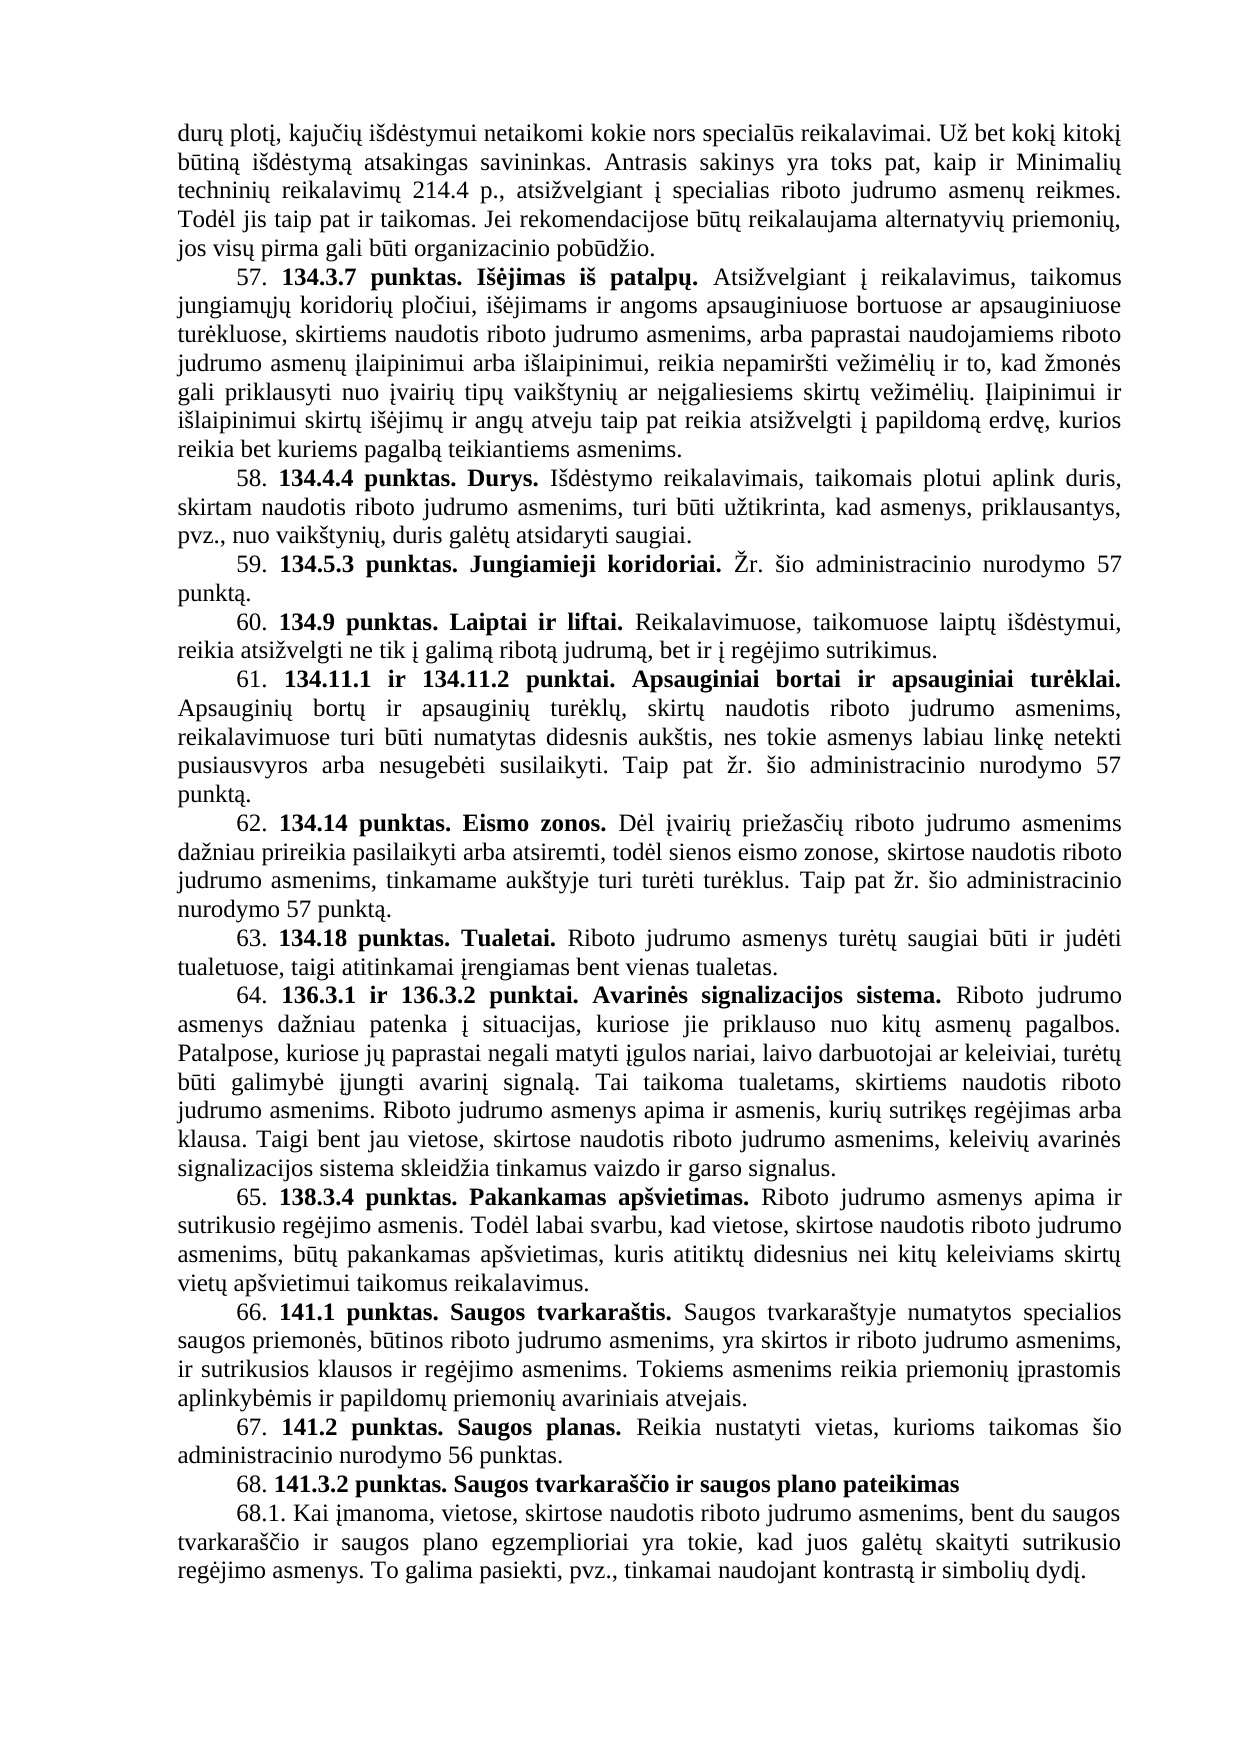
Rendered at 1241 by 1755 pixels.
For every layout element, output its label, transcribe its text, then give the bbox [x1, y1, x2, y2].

text 68. 141.3.2 punktas. Saugos tvarkaraščio ir saugos plano pateikimas [177, 1469, 1122, 1498]
text 66. 141.1 punktas. Saugos tvarkaraštis. Saugos tvarkaraštyje numatytos specialios saugos priemonės, būtinos riboto judrumo asmenims, yra skirtos ir riboto judrumo asmenims, ir sutrikusios klausos ir regėjimo asmenims. Tokiems asmenims reikia priemonių įprastomis aplinkybėmis ir papildomų priemonių avariniais atvejais. [177, 1297, 1122, 1412]
text 64. 136.3.1 ir 136.3.2 punktai. Avarinės signalizacijos sistema. Riboto judrumo asmenys dažniau patenka į situacijas, kuriose jie priklauso nuo kitų asmenų pagalbos. Patalpose, kuriose jų paprastai negali matyti įgulos nariai, laivo darbuotojai ar keleiviai, turėtų būti galimybė įjungti avarinį signalą. Tai taikoma tualetams, skirtiems naudotis riboto judrumo asmenims. Riboto judrumo asmenys apima ir asmenis, kurių sutrikęs regėjimas arba klausa. Taigi bent jau vietose, skirtose naudotis riboto judrumo asmenims, keleivių avarinės signalizacijos sistema skleidžia tinkamus vaizdo ir garso signalus. [177, 981, 1122, 1182]
text 62. 134.14 punktas. Eismo zonos. Dėl įvairių priežasčių riboto judrumo asmenims dažniau prireikia pasilaikyti arba atsiremti, todėl sienos eismo zonose, skirtose naudotis riboto judrumo asmenims, tinkamame aukštyje turi turėti turėklus. Taip pat žr. šio administracinio nurodymo 57 punktą. [177, 808, 1122, 923]
text 57. 134.3.7 punktas. Išėjimas iš patalpų. Atsižvelgiant į reikalavimus, taikomus jungiamųjų koridorių pločiui, išėjimams ir angoms apsauginiuose bortuose ar apsauginiuose turėkluose, skirtiems naudotis riboto judrumo asmenims, arba paprastai naudojamiems riboto judrumo asmenų įlaipinimui arba išlaipinimui, reikia nepamiršti vežimėlių ir to, kad žmonės gali priklausyti nuo įvairių tipų vaikštynių ar neįgaliesiems skirtų vežimėlių. Įlaipinimui ir išlaipinimui skirtų išėjimų ir angų atveju taip pat reikia atsižvelgti į papildomą erdvę, kurios reikia bet kuriems pagalbą teikiantiems asmenims. [177, 262, 1122, 463]
text 58. 134.4.4 punktas. Durys. Išdėstymo reikalavimais, taikomais plotui aplink duris, skirtam naudotis riboto judrumo asmenims, turi būti užtikrinta, kad asmenys, priklausantys, pvz., nuo vaikštynių, duris galėtų atsidaryti saugiai. [177, 463, 1122, 549]
text 67. 141.2 punktas. Saugos planas. Reikia nustatyti vietas, kurioms taikomas šio administracinio nurodymo 56 punktas. [177, 1412, 1122, 1469]
text 60. 134.9 punktas. Laiptai ir liftai. Reikalavimuose, taikomuose laiptų išdėstymui, reikia atsižvelgti ne tik į galimą ribotą judrumą, bet ir į regėjimo sutrikimus. [177, 607, 1122, 664]
text 65. 138.3.4 punktas. Pakankamas apšvietimas. Riboto judrumo asmenys apima ir sutrikusio regėjimo asmenis. Todėl labai svarbu, kad vietose, skirtose naudotis riboto judrumo asmenims, būtų pakankamas apšvietimas, kuris atitiktų didesnius nei kitų keleiviams skirtų vietų apšvietimui taikomus reikalavimus. [177, 1182, 1122, 1297]
text 68.1. Kai įmanoma, vietose, skirtose naudotis riboto judrumo asmenims, bent du saugos tvarkaraščio ir saugos plano egzemplioriai yra tokie, kad juos galėtų skaityti sutrikusio regėjimo asmenys. To galima pasiekti, pvz., tinkamai naudojant kontrastą ir simbolių dydį. [177, 1498, 1122, 1584]
text 63. 134.18 punktas. Tualetai. Riboto judrumo asmenys turėtų saugiai būti ir judėti tualetuose, taigi atitinkamai įrengiamas bent vienas tualetas. [177, 923, 1122, 981]
text 61. 134.11.1 ir 134.11.2 punktai. Apsauginiai bortai ir apsauginiai turėklai. Apsauginių bortų ir apsauginių turėklų, skirtų naudotis riboto judrumo asmenims, reikalavimuose turi būti numatytas didesnis aukštis, nes tokie asmenys labiau linkę netekti pusiausvyros arba nesugebėti susilaikyti. Taip pat žr. šio administracinio nurodymo 57 punktą. [177, 664, 1122, 808]
text durų plotį, kajučių išdėstymui netaikomi kokie nors specialūs reikalavimai. Už bet kokį kitokį būtiną išdėstymą atsakingas savininkas. Antrasis sakinys yra toks pat, kaip ir Minimalių techninių reikalavimų 214.4 p., atsižvelgiant į specialias riboto judrumo asmenų reikmes. Todėl jis taip pat ir taikomas. Jei rekomendacijose būtų reikalaujama alternatyvių priemonių, jos visų pirma gali būti organizacinio pobūdžio. [177, 118, 1122, 262]
text 59. 134.5.3 punktas. Jungiamieji koridoriai. Žr. šio administracinio nurodymo 57 punktą. [177, 549, 1122, 607]
